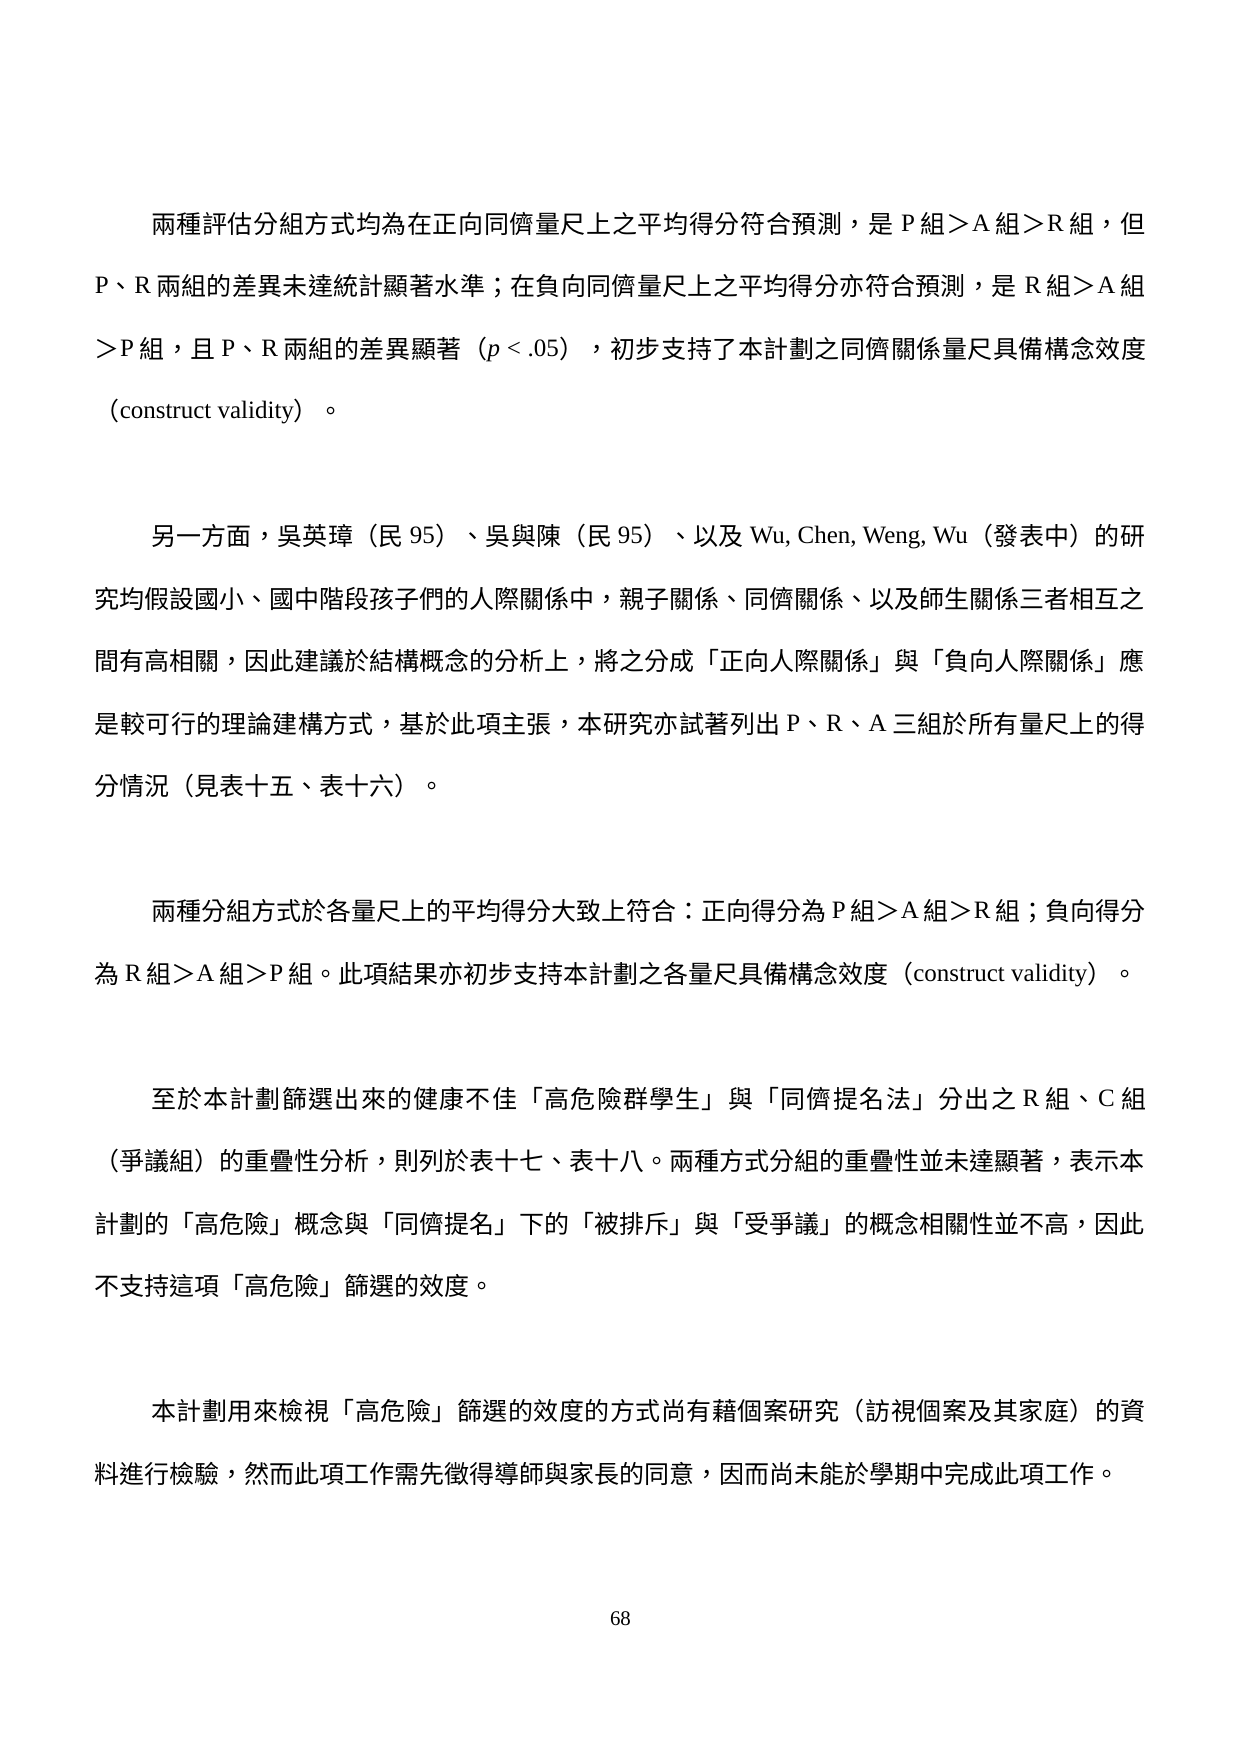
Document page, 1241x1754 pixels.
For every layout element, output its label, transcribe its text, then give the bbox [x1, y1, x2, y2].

text 至於本計劃篩選出來的健康不佳「高危險群學生」與「同儕提名法」分出之R組、C組（爭議組）的重疊性分析，則列於表十七、表十八。兩種方式分組的重疊性並未達顯著，表示本計劃的「高危險」概念與「同儕提名」下的「被排斥」與「受爭議」的概念相關性並不高，因此不支持這項「高危險」篩選的效度。 [94, 1056, 1146, 1306]
text 兩種評估分組方式均為在正向同儕量尺上之平均得分符合預測，是P組＞A組＞R組，但P、R兩組的差異未達統計顯著水準；在負向同儕量尺上之平均得分亦符合預測，是R組＞A組＞P組，且P、R兩組的差異顯著（p < .05），初步支持了本計劃之同儕關係量尺具備構念效度（construct validity）。 [94, 181, 1146, 431]
text 另一方面，吳英璋（民95）、吳與陳（民95）、以及Wu, Chen, Weng, Wu（發表中）的研究均假設國小、國中階段孩子們的人際關係中，親子關係、同儕關係、以及師生關係三者相互之間有高相關，因此建議於結構概念的分析上，將之分成「正向人際關係」與「負向人際關係」應是較可行的理論建構方式，基於此項主張，本研究亦試著列出P、R、A三組於所有量尺上的得分情況（見表十五、表十六）。 [94, 493, 1146, 806]
text 本計劃用來檢視「高危險」篩選的效度的方式尚有藉個案研究（訪視個案及其家庭）的資料進行檢驗，然而此項工作需先徵得導師與家長的同意，因而尚未能於學期中完成此項工作。 [94, 1368, 1146, 1493]
text 兩種分組方式於各量尺上的平均得分大致上符合：正向得分為P組＞A組＞R組；負向得分為R組＞A組＞P組。此項結果亦初步支持本計劃之各量尺具備構念效度（construct validity）。 [94, 868, 1146, 993]
